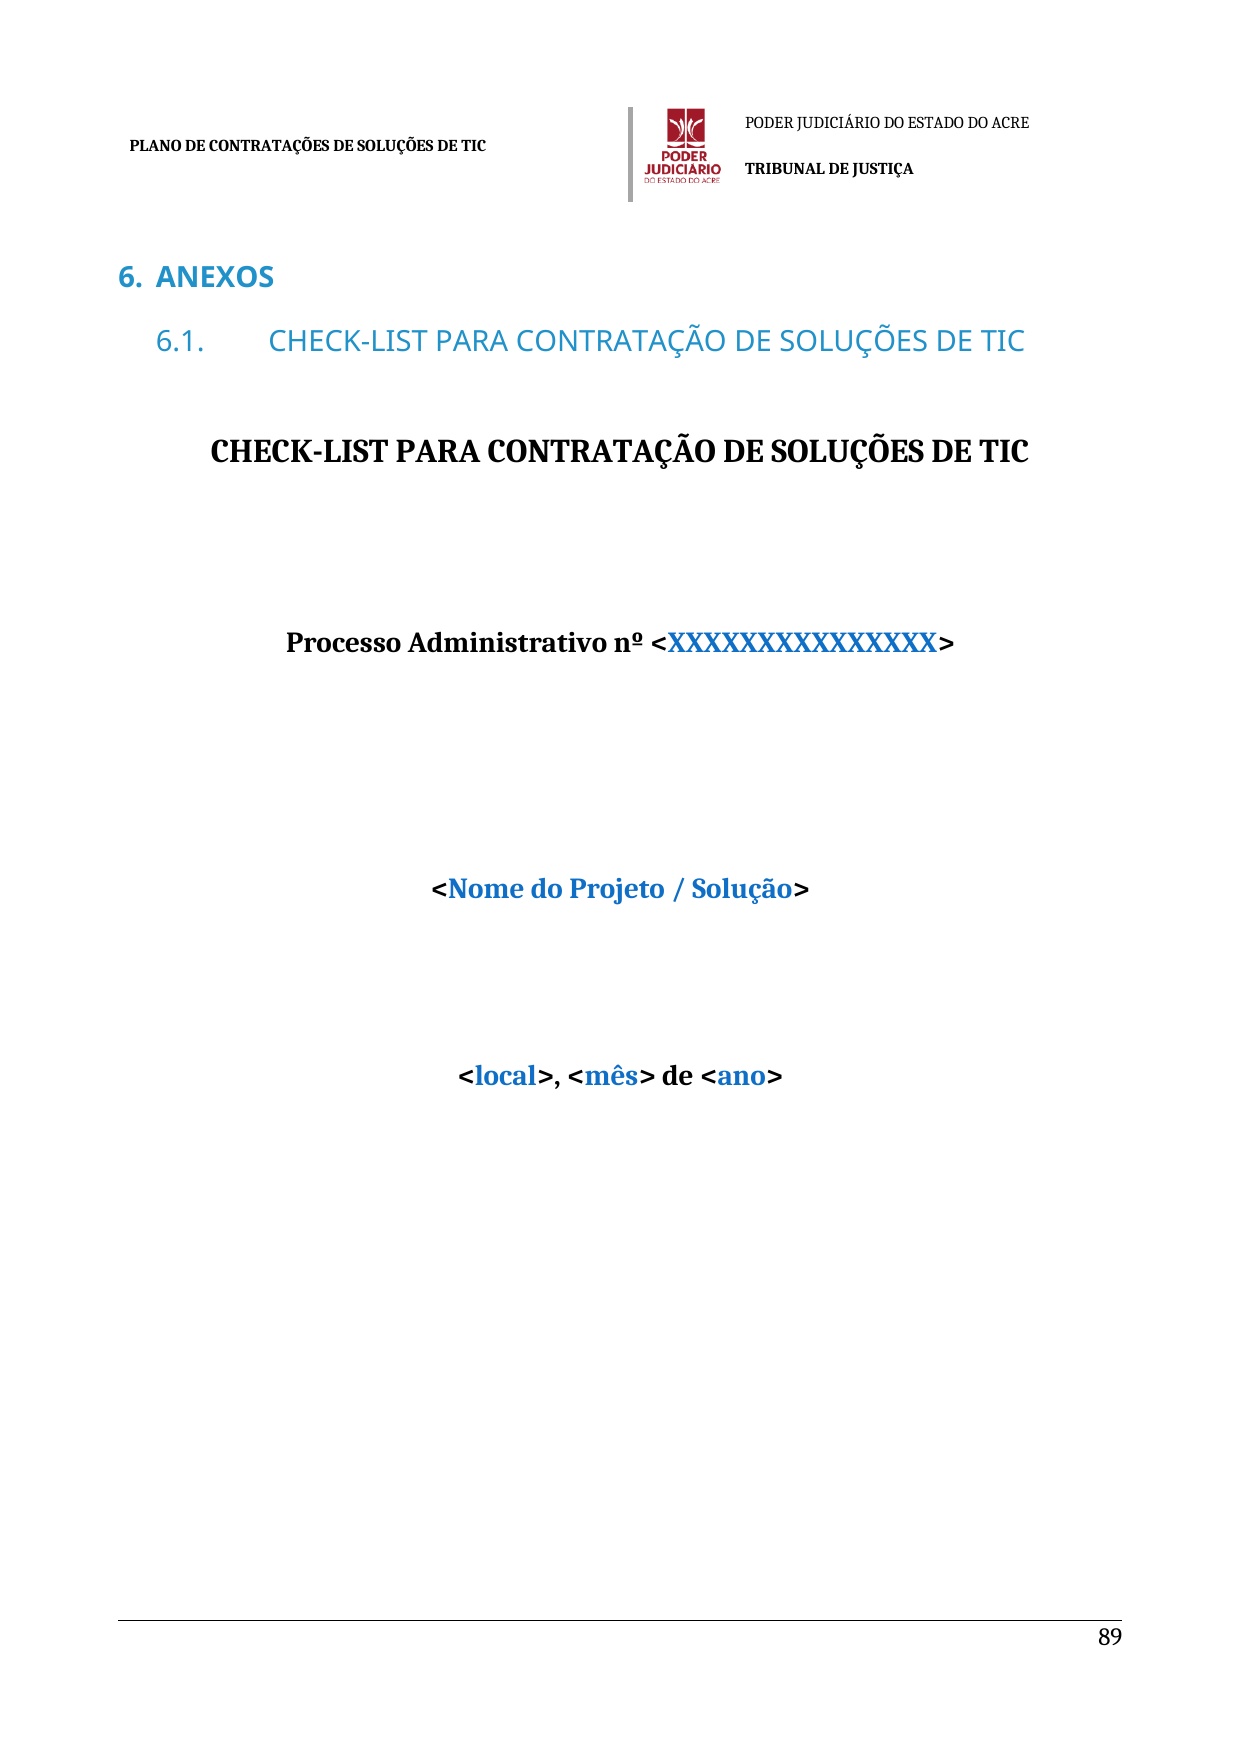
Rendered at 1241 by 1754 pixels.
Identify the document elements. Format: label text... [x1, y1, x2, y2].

text CHECK-LIST PARA CONTRATAÇÃO DE SOLUÇÕES DE TIC [118, 432, 1122, 471]
subtitle Anexos [118, 256, 1122, 296]
picture [641, 106, 723, 186]
text <local>, <mês> de <ano> [118, 1059, 1122, 1093]
subtitle Check-list para contratação de soluções de TIC [156, 321, 1122, 360]
text <Nome do Projeto / Solução> [118, 873, 1122, 906]
text Processo Administrativo nº <XXXXXXXXXXXXXXX> [118, 626, 1122, 660]
